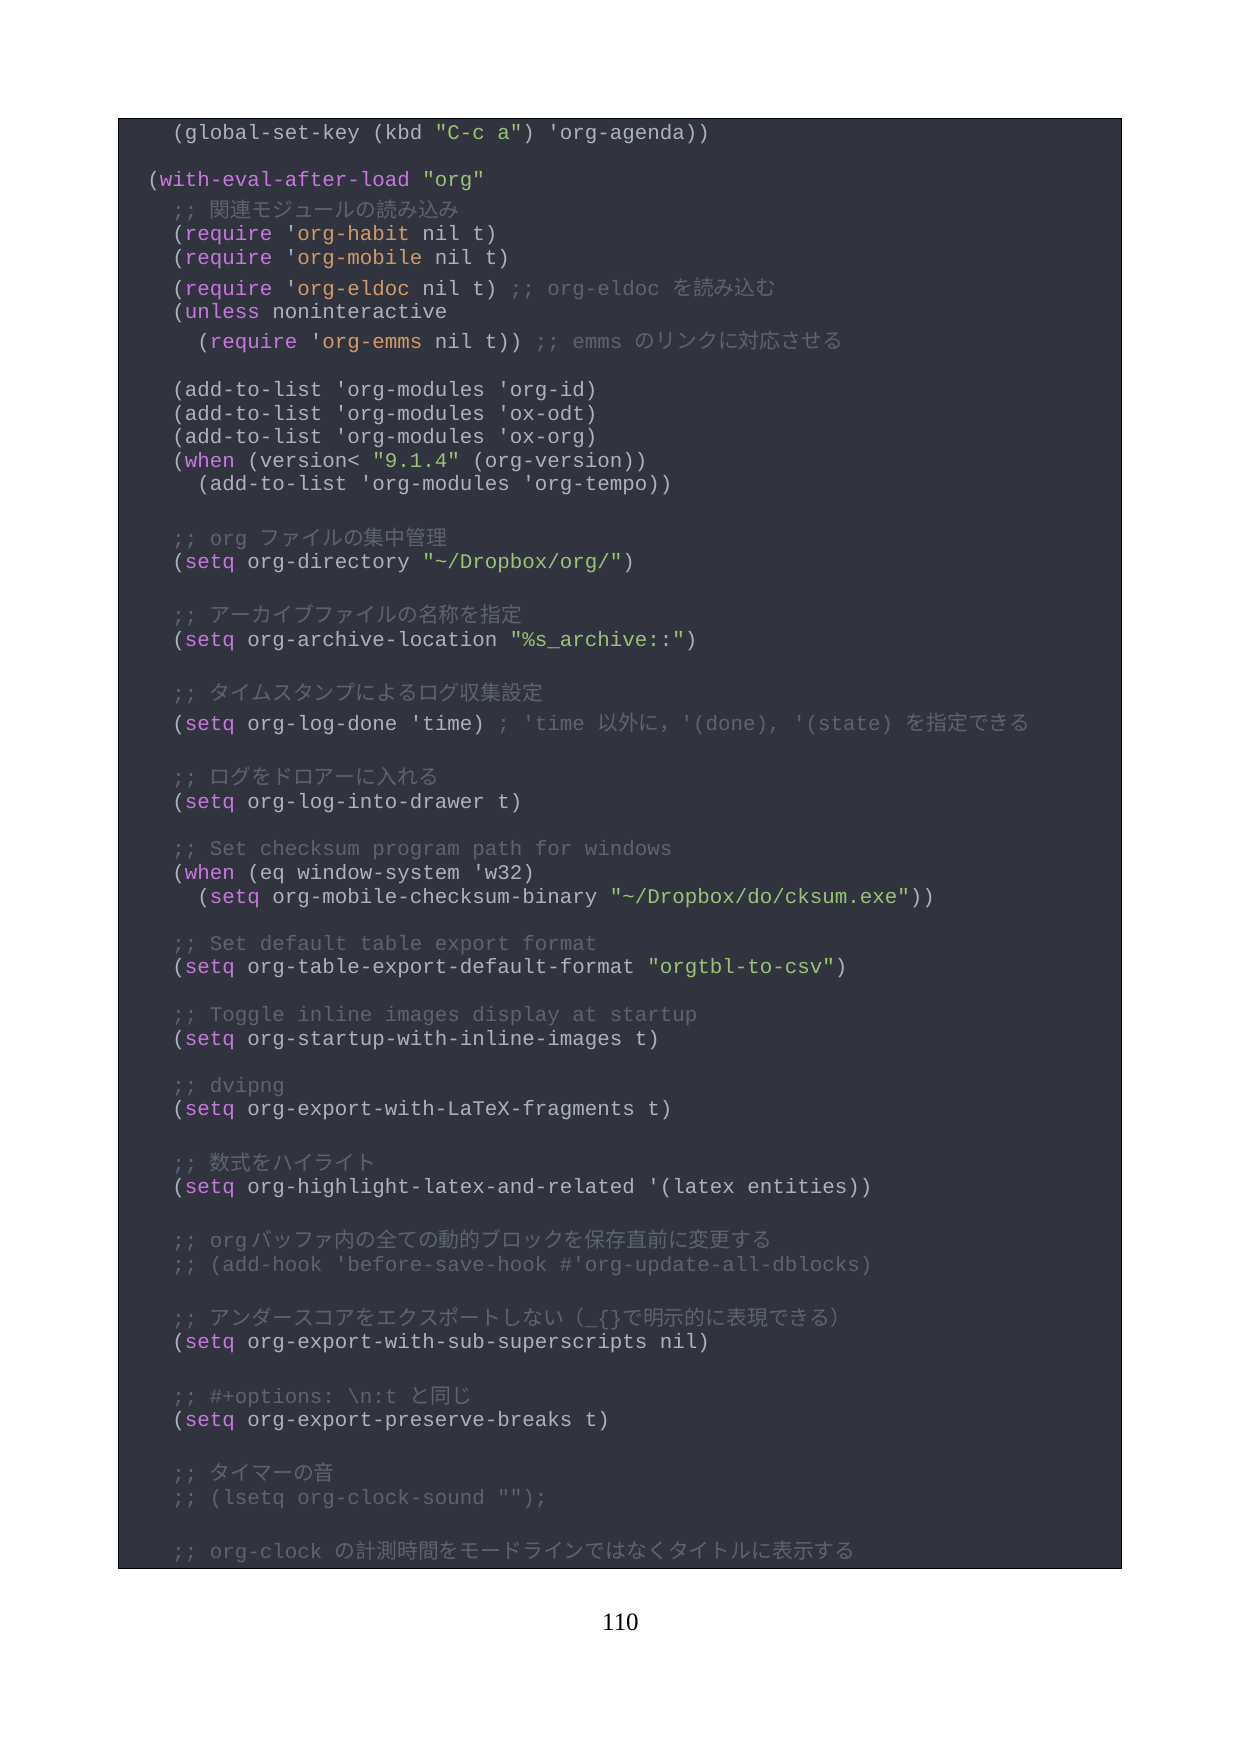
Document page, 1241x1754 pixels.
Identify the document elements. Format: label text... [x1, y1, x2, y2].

text (require 'org-eldoc nil t) ;; org-eldoc を読み込む [119, 267, 1121, 297]
text (with-eval-after-load "org" [119, 165, 1121, 189]
text (add-to-list 'org-modules 'org-tempo)) [119, 469, 1121, 493]
text (require 'org-mobile nil t) [119, 243, 1121, 267]
text ;; (lsetq org-clock-sound ""); [119, 1483, 1121, 1507]
text (when (eq window-system 'w32) [119, 858, 1121, 882]
text (add-to-list 'org-modules 'ox-odt) [119, 398, 1121, 422]
text ;; タイマーの音 [119, 1453, 1121, 1483]
text ;; Toggle inline images display at startup [119, 1000, 1121, 1023]
text ;; org-clock の計測時間をモードラインではなくタイトルに表示する [119, 1530, 1121, 1568]
text ;; dvipng [119, 1071, 1121, 1094]
text (add-to-list 'org-modules 'ox-org) [119, 422, 1121, 446]
text ;; ログをドロアーに入れる [119, 757, 1121, 787]
text ;; #+options: \n:t と同じ [119, 1375, 1121, 1405]
text (setq org-archive-location "%s_archive::") [119, 625, 1121, 648]
text (setq org-export-with-sub-superscripts nil) [119, 1328, 1121, 1351]
text ;; 関連モジュールの読み込み [119, 189, 1121, 219]
text (setq org-startup-with-inline-images t) [119, 1023, 1121, 1047]
text ;; org ファイルの集中管理 [119, 517, 1121, 547]
text (require 'org-emms nil t)) ;; emms のリンクに対応させる [119, 321, 1121, 351]
text ;; Set checksum program path for windows [119, 834, 1121, 858]
text (setq org-table-export-default-format "orgtbl-to-csv") [119, 953, 1121, 976]
text (setq org-log-done 'time) ; 'time 以外に，'(done), '(state) を指定できる [119, 703, 1121, 733]
text ;; アーカイブファイルの名称を指定 [119, 594, 1121, 625]
text ;; 数式をハイライト [119, 1142, 1121, 1172]
text (require 'org-habit nil t) [119, 219, 1121, 243]
text (unless noninteractive [119, 297, 1121, 321]
text ;; orgバッファ内の全ての動的ブロックを保存直前に変更する [119, 1219, 1121, 1250]
text (setq org-log-into-drawer t) [119, 787, 1121, 811]
text ;; Set default table export format [119, 929, 1121, 953]
text (setq org-export-preserve-breaks t) [119, 1405, 1121, 1429]
text (setq org-highlight-latex-and-related '(latex entities)) [119, 1172, 1121, 1196]
text ;; (add-hook 'before-save-hook #'org-update-all-dblocks) [119, 1250, 1121, 1273]
text (setq org-directory "~/Dropbox/org/") [119, 547, 1121, 571]
text (when (version< "9.1.4" (org-version)) [119, 446, 1121, 469]
text ;; アンダースコアをエクスポートしない（_{}で明示的に表現できる） [119, 1297, 1121, 1328]
text (global-set-key (kbd "C-c a") 'org-agenda)) [119, 119, 1121, 142]
text ;; タイムスタンプによるログ収集設定 [119, 672, 1121, 703]
text (add-to-list 'org-modules 'org-id) [119, 375, 1121, 398]
text (setq org-export-with-LaTeX-fragments t) [119, 1094, 1121, 1118]
text (setq org-mobile-checksum-binary "~/Dropbox/do/cksum.exe")) [119, 882, 1121, 905]
